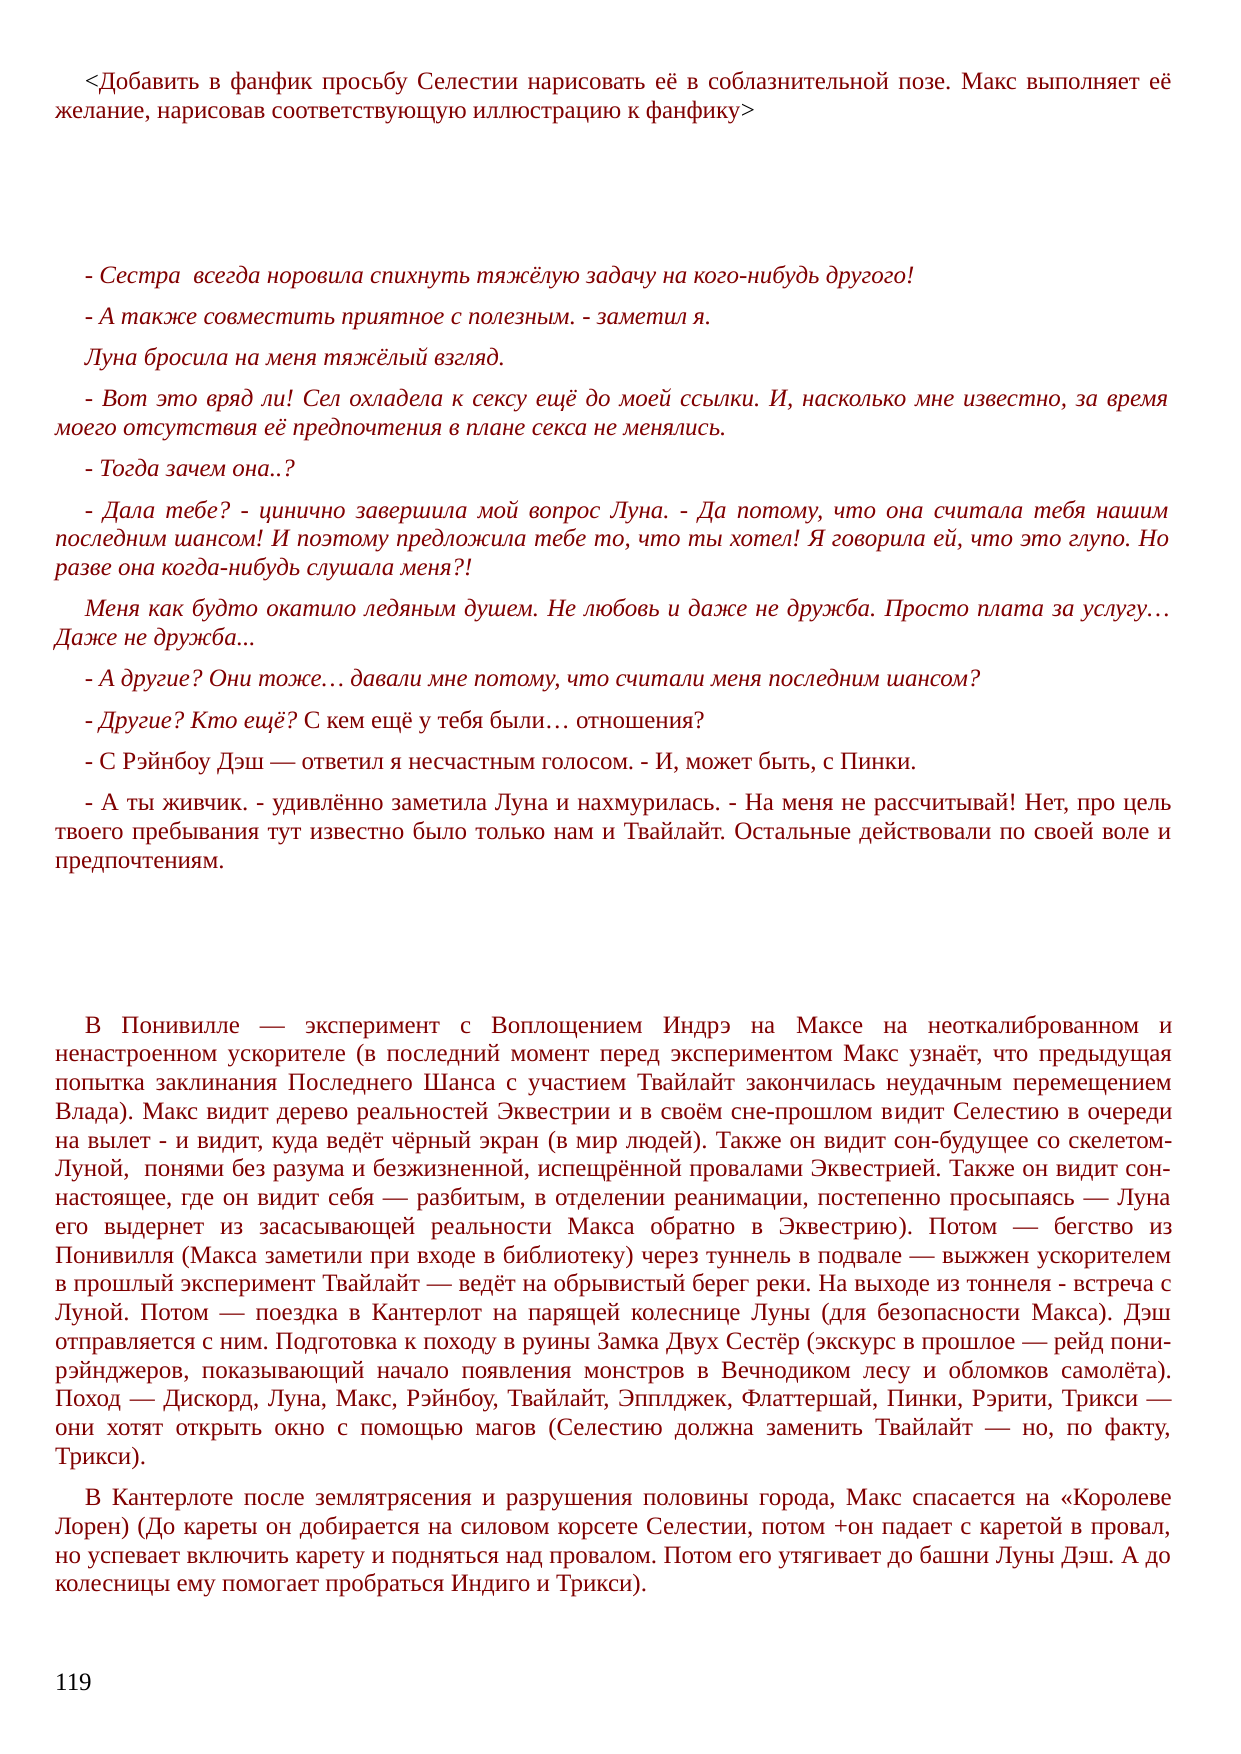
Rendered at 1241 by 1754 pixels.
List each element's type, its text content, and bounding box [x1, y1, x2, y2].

text - Сестра всегда норовила спихнуть тяжёлую задачу на кого-нибудь другого! [55, 260, 1173, 288]
text - Тогда зачем она..? [55, 453, 1173, 482]
text Луна бросила на меня тяжёлый взгляд. [55, 342, 1173, 371]
text - А ты живчик. - удивлённо заметила Луна и нахмурилась. - На меня не рассчитывай! Нет, про цель твоего пребывания тут известно было только нам и Твайлайт. Остальные действовали по своей воле и предпочтениям. [55, 787, 1173, 873]
text В Кантерлоте после землятрясения и разрушения половины города, Макс спасается на «Королеве Лорен) (До кареты он добирается на силовом корсете Селестии, потом +он падает с каретой в провал, но успевает включить карету и подняться над провалом. Потом его утягивает до башни Луны Дэш. А до колесницы ему помогает пробраться Индиго и Трикси). [55, 1482, 1173, 1597]
text В Понивилле — эксперимент с Воплощением Индрэ на Максе на неоткалиброванном и ненастроенном ускорителе (в последний момент перед экспериментом Макс узнаёт, что предыдущая попытка заклинания Последнего Шанса с участием Твайлайт закончилась неудачным перемещением Влада). Макс видит дерево реальностей Эквестрии и в своём сне-прошлом видит Селестию в очереди на вылет - и видит, куда ведёт чёрный экран (в мир людей). Также он видит сон-будущее со скелетом-Луной, понями без разума и безжизненной, испещрённой провалами Эквестрией. Также он видит сон-настоящее, где он видит себя — разбитым, в отделении реанимации, постепенно просыпаясь — Луна его выдернет из засасывающей реальности Макса обратно в Эквестрию). Потом — бегство из Понивилля (Макса заметили при входе в библиотеку) через туннель в подвале — выжжен ускорителем в прошлый эксперимент Твайлайт — ведёт на обрывистый берег реки. На выходе из тоннеля - встреча с Луной. Потом — поездка в Кантерлот на парящей колеснице Луны (для безопасности Макса). Дэш отправляется с ним. Подготовка к походу в руины Замка Двух Сестёр (экскурс в прошлое — рейд пони-рэйнджеров, показывающий начало появления монстров в Вечнодиком лесу и обломков самолёта). Поход — Дискорд, Луна, Макс, Рэйнбоу, Твайлайт, Эпплджек, Флаттершай, Пинки, Рэрити, Трикси — они хотят открыть окно с помощью магов (Селестию должна заменить Твайлайт — но, по факту, Трикси). [55, 1010, 1173, 1470]
text <Добавить в фанфик просьбу Селестии нарисовать её в соблазнительной позе. Макс выполняет её желание, нарисовав соответствующую иллюстрацию к фанфику> [55, 66, 1173, 123]
text - С Рэйнбоу Дэш — ответил я несчастным голосом. - И, может быть, с Пинки. [55, 746, 1173, 775]
text - Дала тебе? - цинично завершила мой вопрос Луна. - Да потому, что она считала тебя нашим последним шансом! И поэтому предложила тебе то, что ты хотел! Я говорила ей, что это глупо. Но разве она когда-нибудь слушала меня?! [55, 495, 1173, 581]
text - А также совместить приятное с полезным. - заметил я. [55, 301, 1173, 330]
text - А другие? Они тоже… давали мне потому, что считали меня последним шансом? [55, 663, 1173, 692]
text - Вот это вряд ли! Сел охладела к сексу ещё до моей ссылки. И, насколько мне известно, за время моего отсутствия её предпочтения в плане секса не менялись. [55, 383, 1173, 441]
text - Другие? Кто ещё? С кем ещё у тебя были… отношения? [55, 705, 1173, 733]
text Меня как будто окатило ледяным душем. Не любовь и даже не дружба. Просто плата за услугу… Даже не дружба... [55, 593, 1173, 651]
